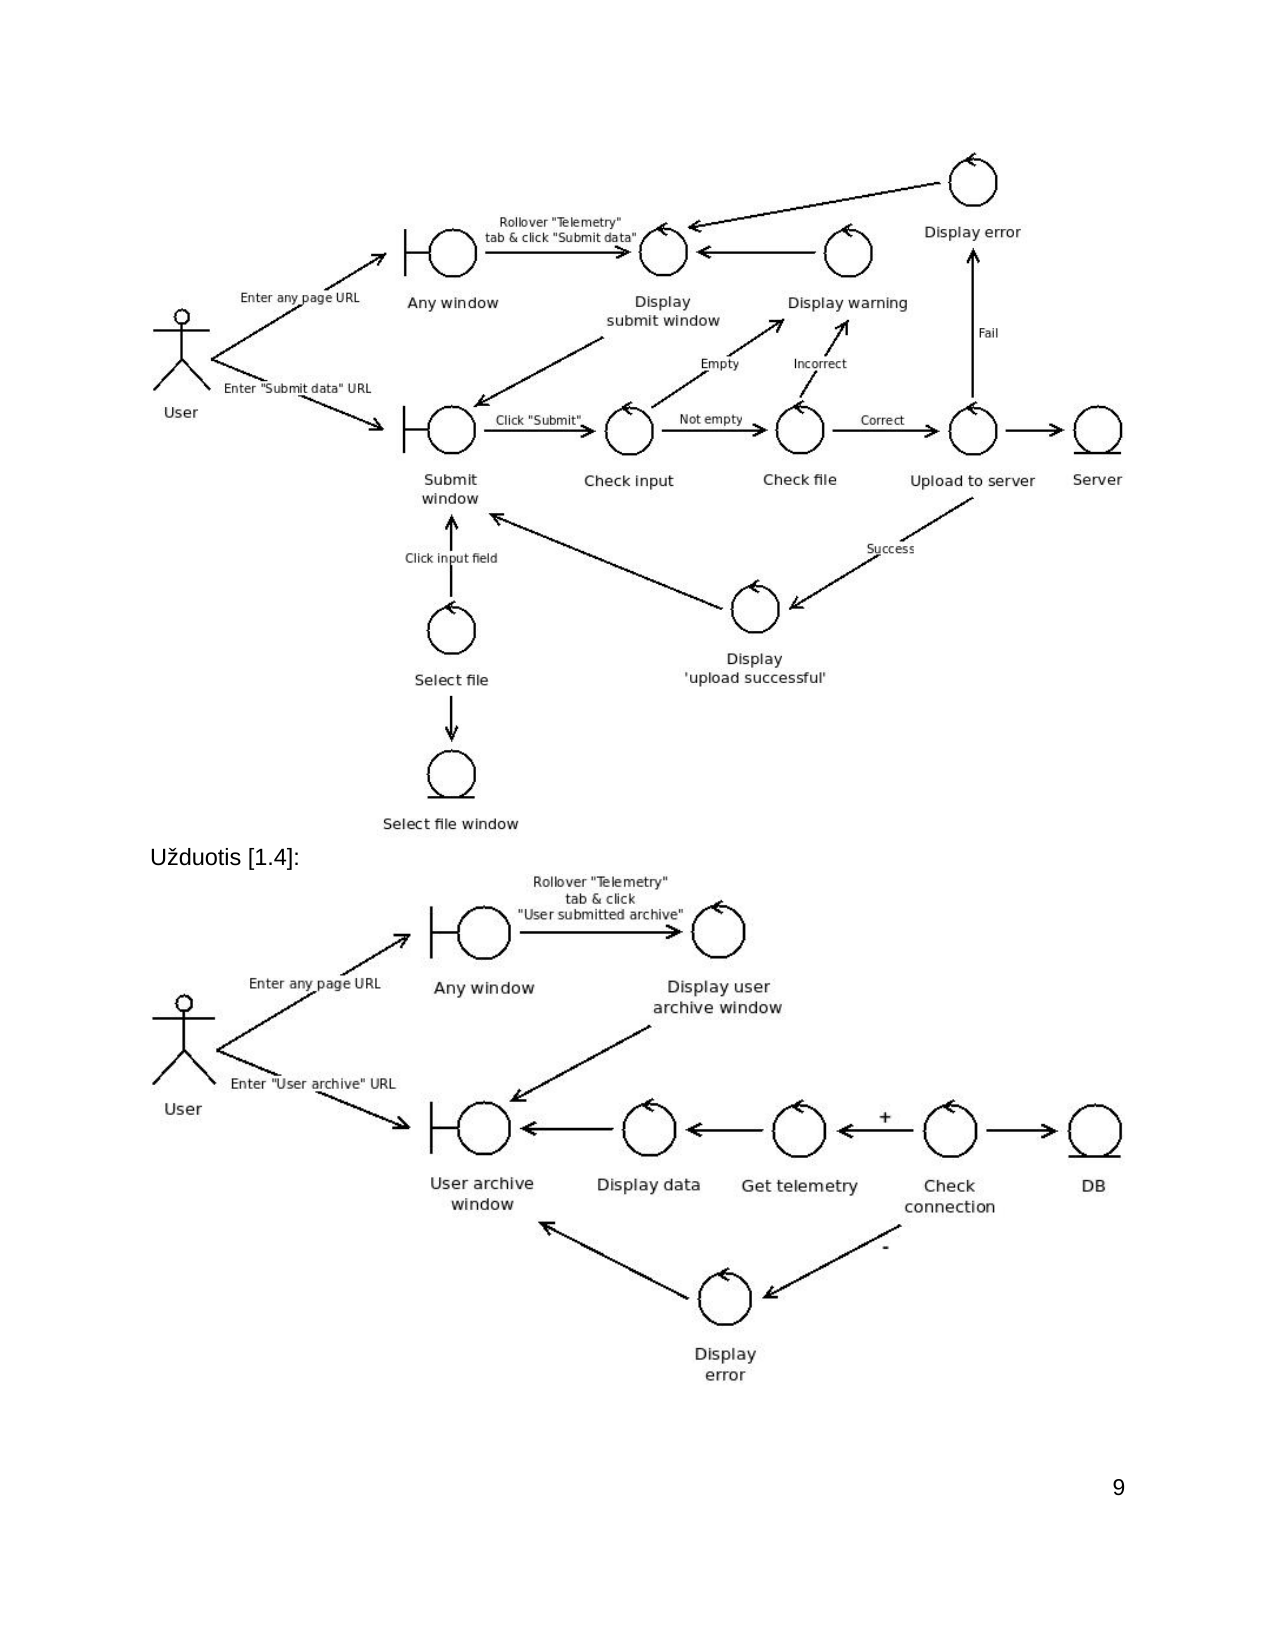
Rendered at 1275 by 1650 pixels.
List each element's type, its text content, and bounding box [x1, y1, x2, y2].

picture [151, 150, 1127, 841]
text Užduotis [1.4]: [150, 841, 1125, 870]
picture [150, 874, 1125, 1395]
